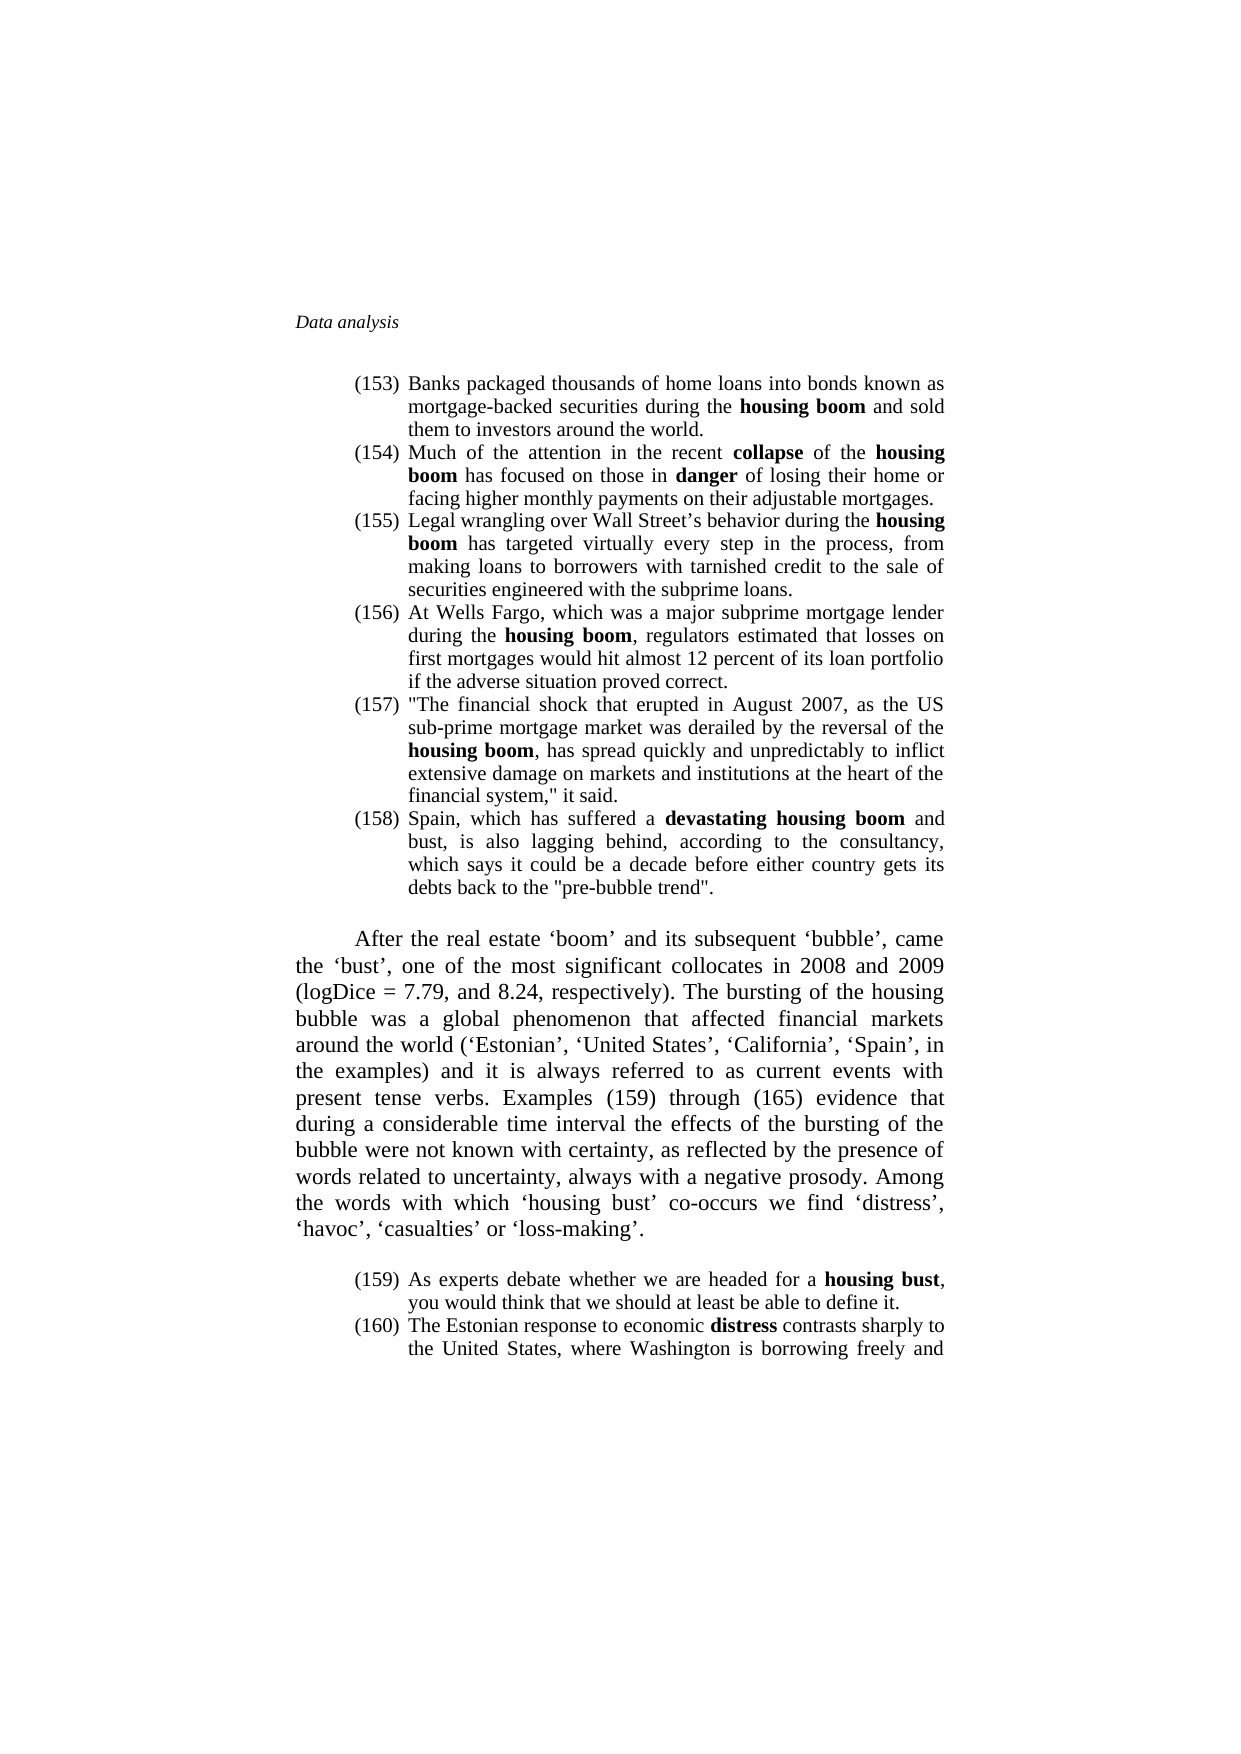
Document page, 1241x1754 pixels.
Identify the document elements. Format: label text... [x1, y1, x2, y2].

list Spain, which has suffered a devastating housing boom and bust, is also lagging behind, according to the consultancy, which says it could be a decade before either country gets its debts back to the "pre-bubble trend". [354, 807, 945, 899]
list As experts debate whether we are headed for a housing bust, you would think that we should at least be able to define it. [354, 1268, 945, 1314]
list "The financial shock that erupted in August 2007, as the US sub-prime mortgage market was derailed by the reversal of the housing boom, has spread quickly and unpredictably to inflict extensive damage on markets and institutions at the heart of the financial system," it said. [354, 693, 945, 807]
list Banks packaged thousands of home loans into bonds known as mortgage-backed securities during the housing boom and sold them to investors around the world. [354, 372, 945, 441]
list The Estonian response to economic distress contrasts sharply to the United States, where Washington is borrowing freely and [354, 1314, 945, 1360]
list Much of the attention in the recent collapse of the housing boom has focused on those in danger of losing their home or facing higher monthly payments on their adjustable mortgages. [354, 441, 945, 509]
text After the real estate ‘boom’ and its subsequent ‘bubble’, came the ‘bust’, one of the most significant collocates in 2008 and 2009 (logDice = 7.79, and 8.24, respectively). The bursting of the housing bubble was a global phenomenon that affected financial markets around the world (‘Estonian’, ‘United States’, ‘California’, ‘Spain’, in the examples) and it is always referred to as current events with present tense verbs. Examples (159) through (165) evidence that during a considerable time interval the effects of the bursting of the bubble were not known with certainty, as reflected by the presence of words related to uncertainty, always with a negative prosody. Among the words with which ‘housing bust’ co-occurs we find ‘distress’, ‘havoc’, ‘casualties’ or ‘loss-making’. [295, 926, 945, 1242]
list At Wells Fargo, which was a major subprime mortgage lender during the housing boom, regulators estimated that losses on first mortgages would hit almost 12 percent of its loan portfolio if the adverse situation proved correct. [354, 601, 945, 693]
list Legal wrangling over Wall Street’s behavior during the housing boom has targeted virtually every step in the process, from making loans to borrowers with tarnished credit to the sale of securities engineered with the subprime loans. [354, 509, 945, 601]
